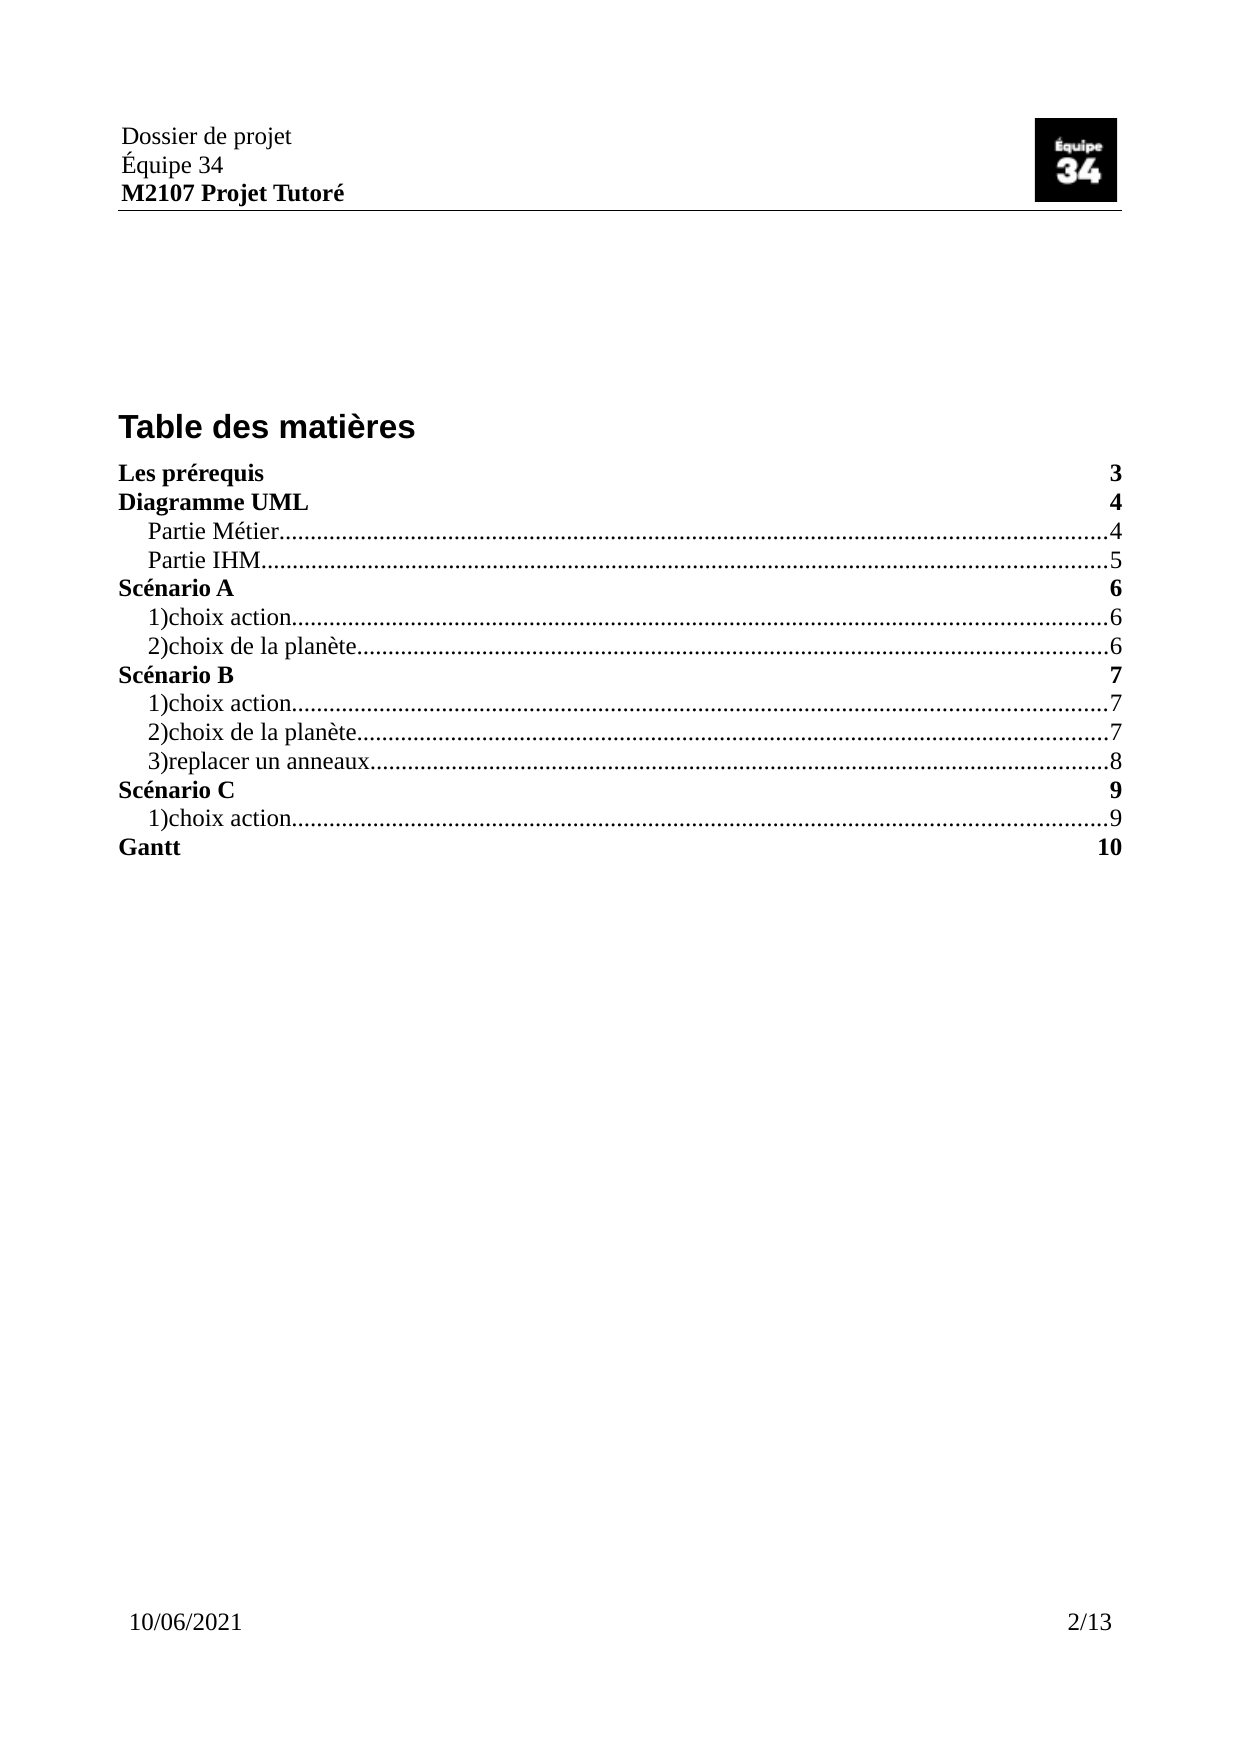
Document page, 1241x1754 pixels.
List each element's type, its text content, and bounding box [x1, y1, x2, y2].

text Partie IHM 5 [148, 545, 1122, 573]
text 1)choix action 7 [148, 688, 1122, 717]
text 2)choix de la planète 6 [148, 631, 1122, 660]
text Scénario A 6 [118, 573, 1122, 602]
text 2)choix de la planète 7 [148, 717, 1122, 746]
text 1)choix action 9 [148, 803, 1122, 832]
text Gantt 10 [118, 832, 1122, 861]
text Scénario B 7 [118, 660, 1122, 688]
text Les prérequis 3 [118, 458, 1122, 487]
picture [1034, 118, 1118, 202]
subtitle Table des matières [118, 408, 1122, 446]
text Scénario C 9 [118, 775, 1122, 803]
text 1)choix action 6 [148, 602, 1122, 631]
text 3)replacer un anneaux 8 [148, 746, 1122, 775]
text Partie Métier 4 [148, 516, 1122, 545]
text Diagramme UML 4 [118, 487, 1122, 516]
